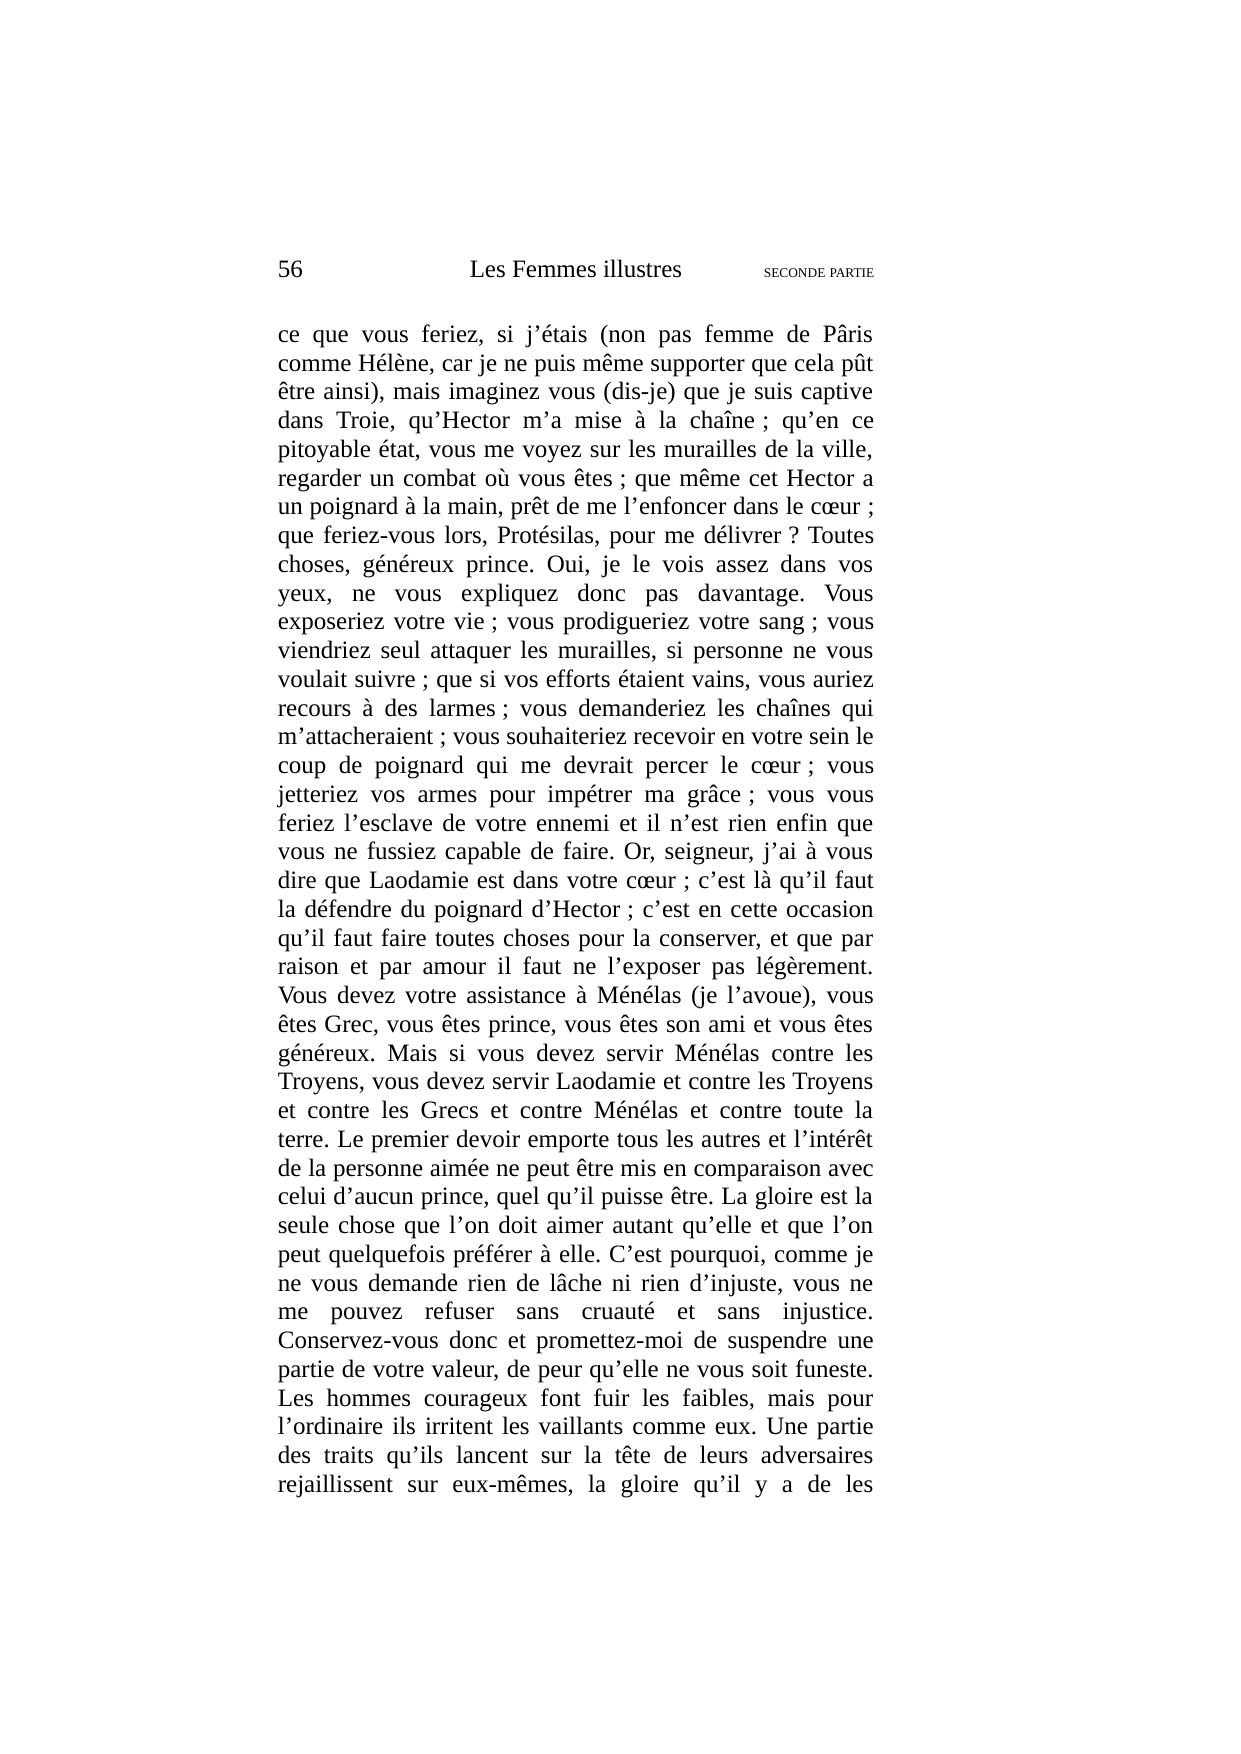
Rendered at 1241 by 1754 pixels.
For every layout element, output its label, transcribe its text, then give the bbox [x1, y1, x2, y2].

text ce que vous feriez, si j’étais (non pas femme de Pâris comme Hélène, car je ne puis même supporter que cela pût être ainsi), mais imaginez vous (dis-je) que je suis captive dans Troie, qu’Hector m’a mise à la chaîne ; qu’en ce pitoyable état, vous me voyez sur les murailles de la ville, regarder un combat où vous êtes ; que même cet Hector a un poignard à la main, prêt de me l’enfoncer dans le cœur ; que feriez-vous lors, Protésilas, pour me délivrer ? Toutes choses, généreux prince. Oui, je le vois assez dans vos yeux, ne vous expliquez donc pas davantage. Vous exposeriez votre vie ; vous prodigueriez votre sang ; vous viendriez seul attaquer les murailles, si personne ne vous voulait suivre ; que si vos efforts étaient vains, vous auriez recours à des larmes ; vous demanderiez les chaînes qui m’attacheraient ; vous souhaiteriez recevoir en votre sein le coup de poignard qui me devrait percer le cœur ; vous jetteriez vos armes pour impétrer ma grâce ; vous vous feriez l’esclave de votre ennemi et il n’est rien enfin que vous ne fussiez capable de faire. Or, seigneur, j’ai à vous dire que Laodamie est dans votre cœur ; c’est là qu’il faut la défendre du poignard d’Hector ; c’est en cette occasion qu’il faut faire toutes choses pour la conserver, et que par raison et par amour il faut ne l’exposer pas légèrement. Vous devez votre assistance à Ménélas (je l’avoue), vous êtes Grec, vous êtes prince, vous êtes son ami et vous êtes généreux. Mais si vous devez servir Ménélas contre les Troyens, vous devez servir Laodamie et contre les Troyens et contre les Grecs et contre Ménélas et contre toute la terre. Le premier devoir emporte tous les autres et l’intérêt de la personne aimée ne peut être mis en comparaison avec celui d’aucun prince, quel qu’il puisse être. La gloire est la seule chose que l’on doit aimer autant qu’elle et que l’on peut quelquefois préférer à elle. C’est pourquoi, comme je ne vous demande rien de lâche ni rien d’injuste, vous ne me pouvez refuser sans cruauté et sans injustice. Conservez-vous donc et promettez-moi de suspendre une partie de votre valeur, de peur qu’elle ne vous soit funeste. Les hommes courageux font fuir les faibles, mais pour l’ordinaire ils irritent les vaillants comme eux. Une partie des traits qu’ils lancent sur la tête de leurs adversaires rejaillissent sur eux-mêmes, la gloire qu’il y a de les [278, 319, 874, 1498]
